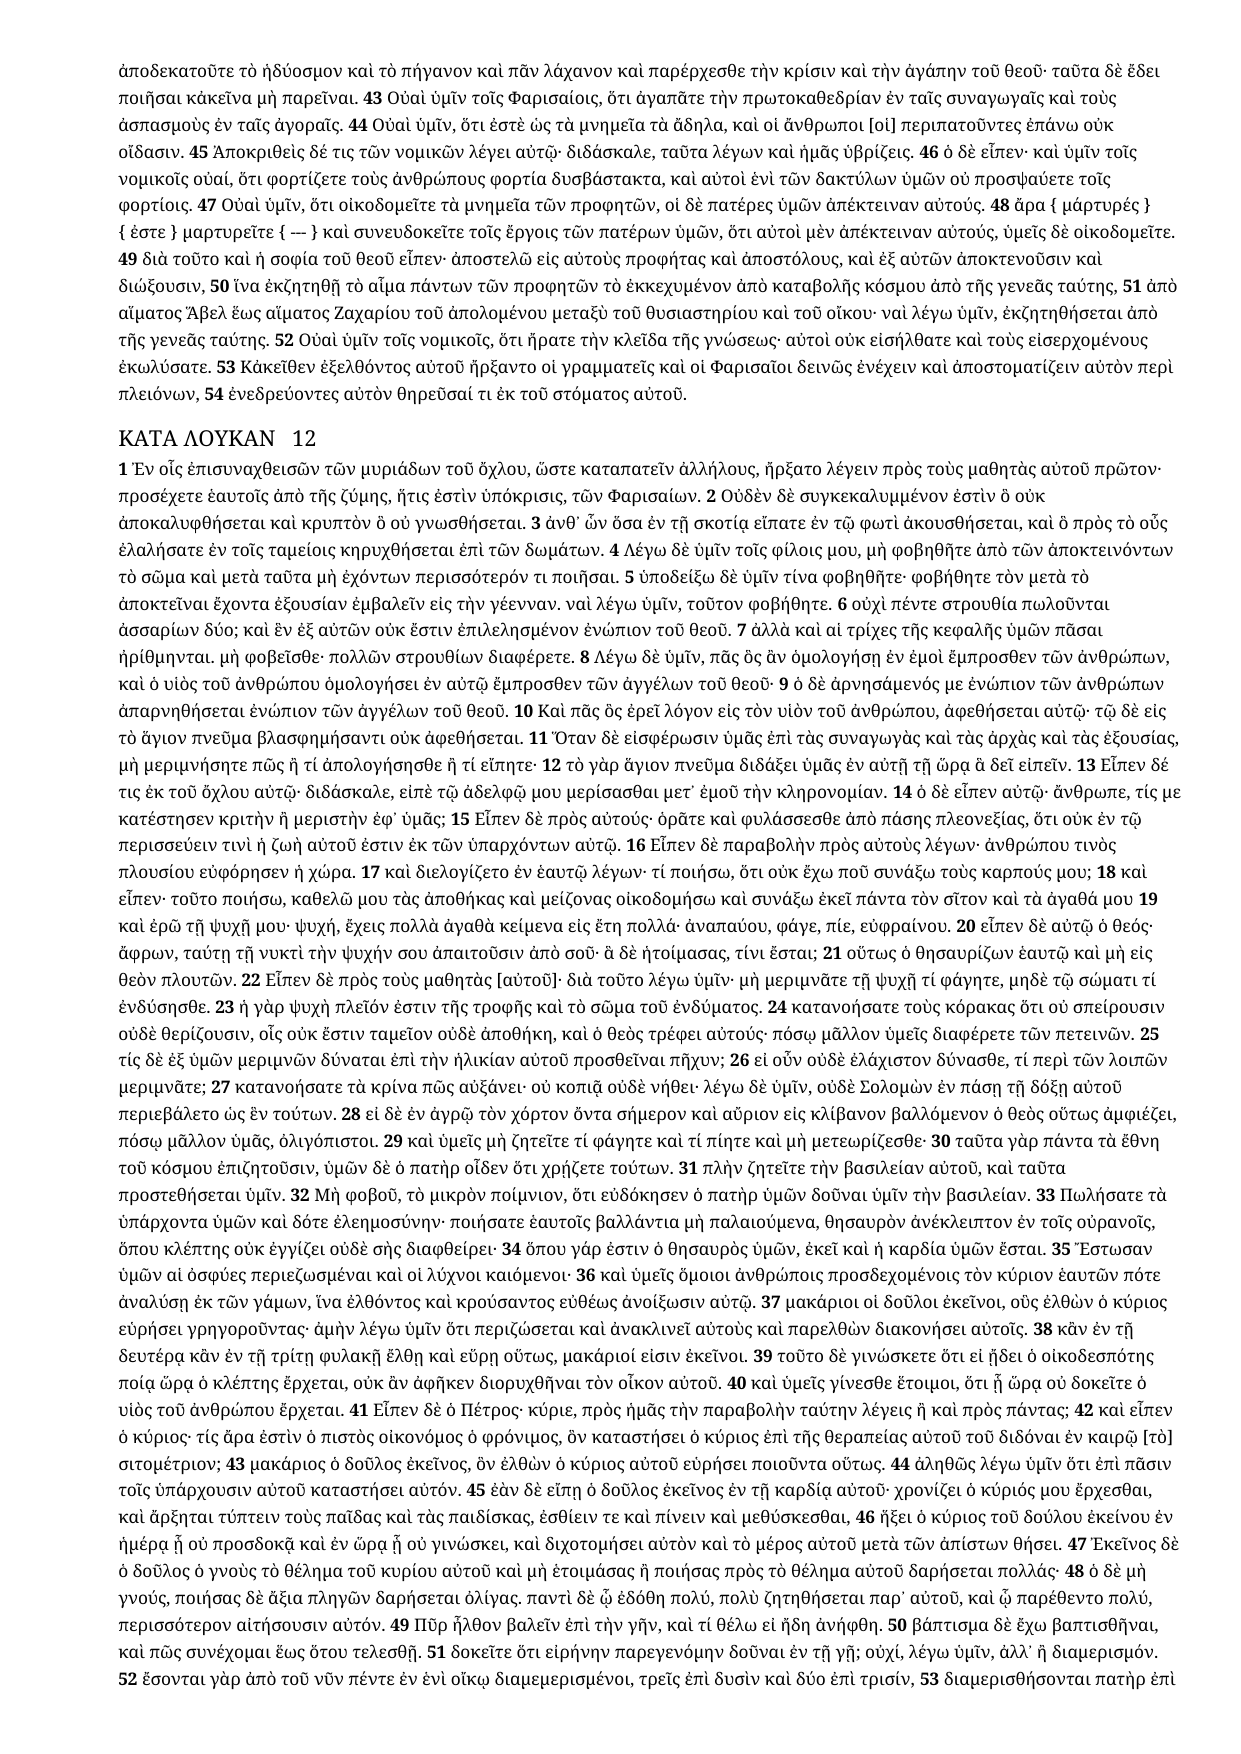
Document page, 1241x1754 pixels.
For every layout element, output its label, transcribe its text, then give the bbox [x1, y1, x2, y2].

text ΚΑΤΑ ΛΟΥΚΑΝ 12 [118, 423, 1181, 453]
text 1 Ἐν οἷς ἐπισυναχθεισῶν τῶν μυριάδων τοῦ ὄχλου, ὥστε καταπατεῖν ἀλλήλους, ἤρξατο λέγειν πρὸς τοὺς μαθητὰς αὐτοῦ πρῶτον· προσέχετε ἑαυτοῖς ἀπὸ τῆς ζύμης, ἥτις ἐστὶν ὑπόκρισις, τῶν Φαρισαίων. 2 Οὐδὲν δὲ συγκεκαλυμμένον ἐστὶν ὃ οὐκ ἀποκαλυφθήσεται καὶ κρυπτὸν ὃ οὐ γνωσθήσεται. 3 ἀνθ᾽ ὧν ὅσα ἐν τῇ σκοτίᾳ εἴπατε ἐν τῷ φωτὶ ἀκουσθήσεται, καὶ ὃ πρὸς τὸ οὖς ἐλαλήσατε ἐν τοῖς ταμείοις κηρυχθήσεται ἐπὶ τῶν δωμάτων. 4 Λέγω δὲ ὑμῖν τοῖς φίλοις μου, μὴ φοβηθῆτε ἀπὸ τῶν ἀποκτεινόντων τὸ σῶμα καὶ μετὰ ταῦτα μὴ ἐχόντων περισσότερόν τι ποιῆσαι. 5 ὑποδείξω δὲ ὑμῖν τίνα φοβηθῆτε· φοβήθητε τὸν μετὰ τὸ ἀποκτεῖναι ἔχοντα ἐξουσίαν ἐμβαλεῖν εἰς τὴν γέενναν. ναὶ λέγω ὑμῖν, τοῦτον φοβήθητε. 6 οὐχὶ πέντε στρουθία πωλοῦνται ἀσσαρίων δύο; καὶ ἓν ἐξ αὐτῶν οὐκ ἔστιν ἐπιλελησμένον ἐνώπιον τοῦ θεοῦ. 7 ἀλλὰ καὶ αἱ τρίχες τῆς κεφαλῆς ὑμῶν πᾶσαι ἠρίθμηνται. μὴ φοβεῖσθε· πολλῶν στρουθίων διαφέρετε. 8 Λέγω δὲ ὑμῖν, πᾶς ὃς ἂν ὁμολογήσῃ ἐν ἐμοὶ ἔμπροσθεν τῶν ἀνθρώπων, καὶ ὁ υἱὸς τοῦ ἀνθρώπου ὁμολογήσει ἐν αὐτῷ ἔμπροσθεν τῶν ἀγγέλων τοῦ θεοῦ· 9 ὁ δὲ ἀρνησάμενός με ἐνώπιον τῶν ἀνθρώπων ἀπαρνηθήσεται ἐνώπιον τῶν ἀγγέλων τοῦ θεοῦ. 10 Καὶ πᾶς ὃς ἐρεῖ λόγον εἰς τὸν υἱὸν τοῦ ἀνθρώπου, ἀφεθήσεται αὐτῷ· τῷ δὲ εἰς τὸ ἅγιον πνεῦμα βλασφημήσαντι οὐκ ἀφεθήσεται. 11 Ὅταν δὲ εἰσφέρωσιν ὑμᾶς ἐπὶ τὰς συναγωγὰς καὶ τὰς ἀρχὰς καὶ τὰς ἐξουσίας, μὴ μεριμνήσητε πῶς ἢ τί ἀπολογήσησθε ἢ τί εἴπητε· 12 τὸ γὰρ ἅγιον πνεῦμα διδάξει ὑμᾶς ἐν αὐτῇ τῇ ὥρᾳ ἃ δεῖ εἰπεῖν. 13 Εἶπεν δέ τις ἐκ τοῦ ὄχλου αὐτῷ· διδάσκαλε, εἰπὲ τῷ ἀδελφῷ μου μερίσασθαι μετ᾽ ἐμοῦ τὴν κληρονομίαν. 14 ὁ δὲ εἶπεν αὐτῷ· ἄνθρωπε, τίς με κατέστησεν κριτὴν ἢ μεριστὴν ἐφ᾽ ὑμᾶς; 15 Εἶπεν δὲ πρὸς αὐτούς· ὁρᾶτε καὶ φυλάσσεσθε ἀπὸ πάσης πλεονεξίας, ὅτι οὐκ ἐν τῷ περισσεύειν τινὶ ἡ ζωὴ αὐτοῦ ἐστιν ἐκ τῶν ὑπαρχόντων αὐτῷ. 16 Εἶπεν δὲ παραβολὴν πρὸς αὐτοὺς λέγων· ἀνθρώπου τινὸς πλουσίου εὐφόρησεν ἡ χώρα. 17 καὶ διελογίζετο ἐν ἑαυτῷ λέγων· τί ποιήσω, ὅτι οὐκ ἔχω ποῦ συνάξω τοὺς καρπούς μου; 18 καὶ εἶπεν· τοῦτο ποιήσω, καθελῶ μου τὰς ἀποθήκας καὶ μείζονας οἰκοδομήσω καὶ συνάξω ἐκεῖ πάντα τὸν σῖτον καὶ τὰ ἀγαθά μου 19 καὶ ἐρῶ τῇ ψυχῇ μου· ψυχή, ἔχεις πολλὰ ἀγαθὰ κείμενα εἰς ἔτη πολλά· ἀναπαύου, φάγε, πίε, εὐφραίνου. 20 εἶπεν δὲ αὐτῷ ὁ θεός· ἄφρων, ταύτῃ τῇ νυκτὶ τὴν ψυχήν σου ἀπαιτοῦσιν ἀπὸ σοῦ· ἃ δὲ ἡτοίμασας, τίνι ἔσται; 21 οὕτως ὁ θησαυρίζων ἑαυτῷ καὶ μὴ εἰς θεὸν πλουτῶν. 22 Εἶπεν δὲ πρὸς τοὺς μαθητὰς [αὐτοῦ]· διὰ τοῦτο λέγω ὑμῖν· μὴ μεριμνᾶτε τῇ ψυχῇ τί φάγητε, μηδὲ τῷ σώματι τί ἐνδύσησθε. 23 ἡ γὰρ ψυχὴ πλεῖόν ἐστιν τῆς τροφῆς καὶ τὸ σῶμα τοῦ ἐνδύματος. 24 κατανοήσατε τοὺς κόρακας ὅτι οὐ σπείρουσιν οὐδὲ θερίζουσιν, οἷς οὐκ ἔστιν ταμεῖον οὐδὲ ἀποθήκη, καὶ ὁ θεὸς τρέφει αὐτούς· πόσῳ μᾶλλον ὑμεῖς διαφέρετε τῶν πετεινῶν. 25 τίς δὲ ἐξ ὑμῶν μεριμνῶν δύναται ἐπὶ τὴν ἡλικίαν αὐτοῦ προσθεῖναι πῆχυν; 26 εἰ οὖν οὐδὲ ἐλάχιστον δύνασθε, τί περὶ τῶν λοιπῶν μεριμνᾶτε; 27 κατανοήσατε τὰ κρίνα πῶς αὐξάνει· οὐ κοπιᾷ οὐδὲ νήθει· λέγω δὲ ὑμῖν, οὐδὲ Σολομὼν ἐν πάσῃ τῇ δόξῃ αὐτοῦ περιεβάλετο ὡς ἓν τούτων. 28 εἰ δὲ ἐν ἀγρῷ τὸν χόρτον ὄντα σήμερον καὶ αὔριον εἰς κλίβανον βαλλόμενον ὁ θεὸς οὕτως ἀμφιέζει, πόσῳ μᾶλλον ὑμᾶς, ὀλιγόπιστοι. 29 καὶ ὑμεῖς μὴ ζητεῖτε τί φάγητε καὶ τί πίητε καὶ μὴ μετεωρίζεσθε· 30 ταῦτα γὰρ πάντα τὰ ἔθνη τοῦ κόσμου ἐπιζητοῦσιν, ὑμῶν δὲ ὁ πατὴρ οἶδεν ὅτι χρῄζετε τούτων. 31 πλὴν ζητεῖτε τὴν βασιλείαν αὐτοῦ, καὶ ταῦτα προστεθήσεται ὑμῖν. 32 Μὴ φοβοῦ, τὸ μικρὸν ποίμνιον, ὅτι εὐδόκησεν ὁ πατὴρ ὑμῶν δοῦναι ὑμῖν τὴν βασιλείαν. 33 Πωλήσατε τὰ ὑπάρχοντα ὑμῶν καὶ δότε ἐλεημοσύνην· ποιήσατε ἑαυτοῖς βαλλάντια μὴ παλαιούμενα, θησαυρὸν ἀνέκλειπτον ἐν τοῖς οὐρανοῖς, ὅπου κλέπτης οὐκ ἐγγίζει οὐδὲ σὴς διαφθείρει· 34 ὅπου γάρ ἐστιν ὁ θησαυρὸς ὑμῶν, ἐκεῖ καὶ ἡ καρδία ὑμῶν ἔσται. 35 Ἔστωσαν ὑμῶν αἱ ὀσφύες περιεζωσμέναι καὶ οἱ λύχνοι καιόμενοι· 36 καὶ ὑμεῖς ὅμοιοι ἀνθρώποις προσδεχομένοις τὸν κύριον ἑαυτῶν πότε ἀναλύσῃ ἐκ τῶν γάμων, ἵνα ἐλθόντος καὶ κρούσαντος εὐθέως ἀνοίξωσιν αὐτῷ. 37 μακάριοι οἱ δοῦλοι ἐκεῖνοι, οὓς ἐλθὼν ὁ κύριος εὑρήσει γρηγοροῦντας· ἀμὴν λέγω ὑμῖν ὅτι περιζώσεται καὶ ἀνακλινεῖ αὐτοὺς καὶ παρελθὼν διακονήσει αὐτοῖς. 38 κἂν ἐν τῇ δευτέρᾳ κἂν ἐν τῇ τρίτῃ φυλακῇ ἔλθῃ καὶ εὕρῃ οὕτως, μακάριοί εἰσιν ἐκεῖνοι. 39 τοῦτο δὲ γινώσκετε ὅτι εἰ ᾔδει ὁ οἰκοδεσπότης ποίᾳ ὥρᾳ ὁ κλέπτης ἔρχεται, οὐκ ἂν ἀφῆκεν διορυχθῆναι τὸν οἶκον αὐτοῦ. 40 καὶ ὑμεῖς γίνεσθε ἕτοιμοι, ὅτι ᾗ ὥρᾳ οὐ δοκεῖτε ὁ υἱὸς τοῦ ἀνθρώπου ἔρχεται. 41 Εἶπεν δὲ ὁ Πέτρος· κύριε, πρὸς ἡμᾶς τὴν παραβολὴν ταύτην λέγεις ἢ καὶ πρὸς πάντας; 42 καὶ εἶπεν ὁ κύριος· τίς ἄρα ἐστὶν ὁ πιστὸς οἰκονόμος ὁ φρόνιμος, ὃν καταστήσει ὁ κύριος ἐπὶ τῆς θεραπείας αὐτοῦ τοῦ διδόναι ἐν καιρῷ [τὸ] σιτομέτριον; 43 μακάριος ὁ δοῦλος ἐκεῖνος, ὃν ἐλθὼν ὁ κύριος αὐτοῦ εὑρήσει ποιοῦντα οὕτως. 44 ἀληθῶς λέγω ὑμῖν ὅτι ἐπὶ πᾶσιν τοῖς ὑπάρχουσιν αὐτοῦ καταστήσει αὐτόν. 45 ἐὰν δὲ εἴπῃ ὁ δοῦλος ἐκεῖνος ἐν τῇ καρδίᾳ αὐτοῦ· χρονίζει ὁ κύριός μου ἔρχεσθαι, καὶ ἄρξηται τύπτειν τοὺς παῖδας καὶ τὰς παιδίσκας, ἐσθίειν τε καὶ πίνειν καὶ μεθύσκεσθαι, 46 ἥξει ὁ κύριος τοῦ δούλου ἐκείνου ἐν ἡμέρᾳ ᾗ οὐ προσδοκᾷ καὶ ἐν ὥρᾳ ᾗ οὐ γινώσκει, καὶ διχοτομήσει αὐτὸν καὶ τὸ μέρος αὐτοῦ μετὰ τῶν ἀπίστων θήσει. 47 Ἐκεῖνος δὲ ὁ δοῦλος ὁ γνοὺς τὸ θέλημα τοῦ κυρίου αὐτοῦ καὶ μὴ ἑτοιμάσας ἢ ποιήσας πρὸς τὸ θέλημα αὐτοῦ δαρήσεται πολλάς· 48 ὁ δὲ μὴ γνούς, ποιήσας δὲ ἄξια πληγῶν δαρήσεται ὀλίγας. παντὶ δὲ ᾧ ἐδόθη πολύ, πολὺ ζητηθήσεται παρ᾽ αὐτοῦ, καὶ ᾧ παρέθεντο πολύ, περισσότερον αἰτήσουσιν αὐτόν. 49 Πῦρ ἦλθον βαλεῖν ἐπὶ τὴν γῆν, καὶ τί θέλω εἰ ἤδη ἀνήφθη. 50 βάπτισμα δὲ ἔχω βαπτισθῆναι, καὶ πῶς συνέχομαι ἕως ὅτου τελεσθῇ. 51 δοκεῖτε ὅτι εἰρήνην παρεγενόμην δοῦναι ἐν τῇ γῇ; οὐχί, λέγω ὑμῖν, ἀλλ᾽ ἢ διαμερισμόν. 52 ἔσονται γὰρ ἀπὸ τοῦ νῦν πέντε ἐν ἑνὶ οἴκῳ διαμεμερισμένοι, τρεῖς ἐπὶ δυσὶν καὶ δύο ἐπὶ τρισίν, 53 διαμερισθήσονται πατὴρ ἐπὶ [118, 457, 1181, 1690]
text ἀποδεκατοῦτε τὸ ἡδύοσμον καὶ τὸ πήγανον καὶ πᾶν λάχανον καὶ παρέρχεσθε τὴν κρίσιν καὶ τὴν ἀγάπην τοῦ θεοῦ· ταῦτα δὲ ἔδει ποιῆσαι κἀκεῖνα μὴ παρεῖναι. 43 Οὐαὶ ὑμῖν τοῖς Φαρισαίοις, ὅτι ἀγαπᾶτε τὴν πρωτοκαθεδρίαν ἐν ταῖς συναγωγαῖς καὶ τοὺς ἀσπασμοὺς ἐν ταῖς ἀγοραῖς. 44 Οὐαὶ ὑμῖν, ὅτι ἐστὲ ὡς τὰ μνημεῖα τὰ ἄδηλα, καὶ οἱ ἄνθρωποι [οἱ] περιπατοῦντες ἐπάνω οὐκ οἴδασιν. 45 Ἀποκριθεὶς δέ τις τῶν νομικῶν λέγει αὐτῷ· διδάσκαλε, ταῦτα λέγων καὶ ἡμᾶς ὑβρίζεις. 46 ὁ δὲ εἶπεν· καὶ ὑμῖν τοῖς νομικοῖς οὐαί, ὅτι φορτίζετε τοὺς ἀνθρώπους φορτία δυσβάστακτα, καὶ αὐτοὶ ἑνὶ τῶν δακτύλων ὑμῶν οὐ προσψαύετε τοῖς φορτίοις. 47 Οὐαὶ ὑμῖν, ὅτι οἰκοδομεῖτε τὰ μνημεῖα τῶν προφητῶν, οἱ δὲ πατέρες ὑμῶν ἀπέκτειναν αὐτούς. 48 ἄρα { μάρτυρές } { ἐστε } μαρτυρεῖτε { --- } καὶ συνευδοκεῖτε τοῖς ἔργοις τῶν πατέρων ὑμῶν, ὅτι αὐτοὶ μὲν ἀπέκτειναν αὐτούς, ὑμεῖς δὲ οἰκοδομεῖτε. 49 διὰ τοῦτο καὶ ἡ σοφία τοῦ θεοῦ εἶπεν· ἀποστελῶ εἰς αὐτοὺς προφήτας καὶ ἀποστόλους, καὶ ἐξ αὐτῶν ἀποκτενοῦσιν καὶ διώξουσιν, 50 ἵνα ἐκζητηθῇ τὸ αἷμα πάντων τῶν προφητῶν τὸ ἐκκεχυμένον ἀπὸ καταβολῆς κόσμου ἀπὸ τῆς γενεᾶς ταύτης, 51 ἀπὸ αἵματος Ἅβελ ἕως αἵματος Ζαχαρίου τοῦ ἀπολομένου μεταξὺ τοῦ θυσιαστηρίου καὶ τοῦ οἴκου· ναὶ λέγω ὑμῖν, ἐκζητηθήσεται ἀπὸ τῆς γενεᾶς ταύτης. 52 Οὐαὶ ὑμῖν τοῖς νομικοῖς, ὅτι ἤρατε τὴν κλεῖδα τῆς γνώσεως· αὐτοὶ οὐκ εἰσήλθατε καὶ τοὺς εἰσερχομένους ἐκωλύσατε. 53 Κἀκεῖθεν ἐξελθόντος αὐτοῦ ἤρξαντο οἱ γραμματεῖς καὶ οἱ Φαρισαῖοι δεινῶς ἐνέχειν καὶ ἀποστοματίζειν αὐτὸν περὶ πλειόνων, 54 ἐνεδρεύοντες αὐτὸν θηρεῦσαί τι ἐκ τοῦ στόματος αὐτοῦ. [118, 59, 1181, 405]
